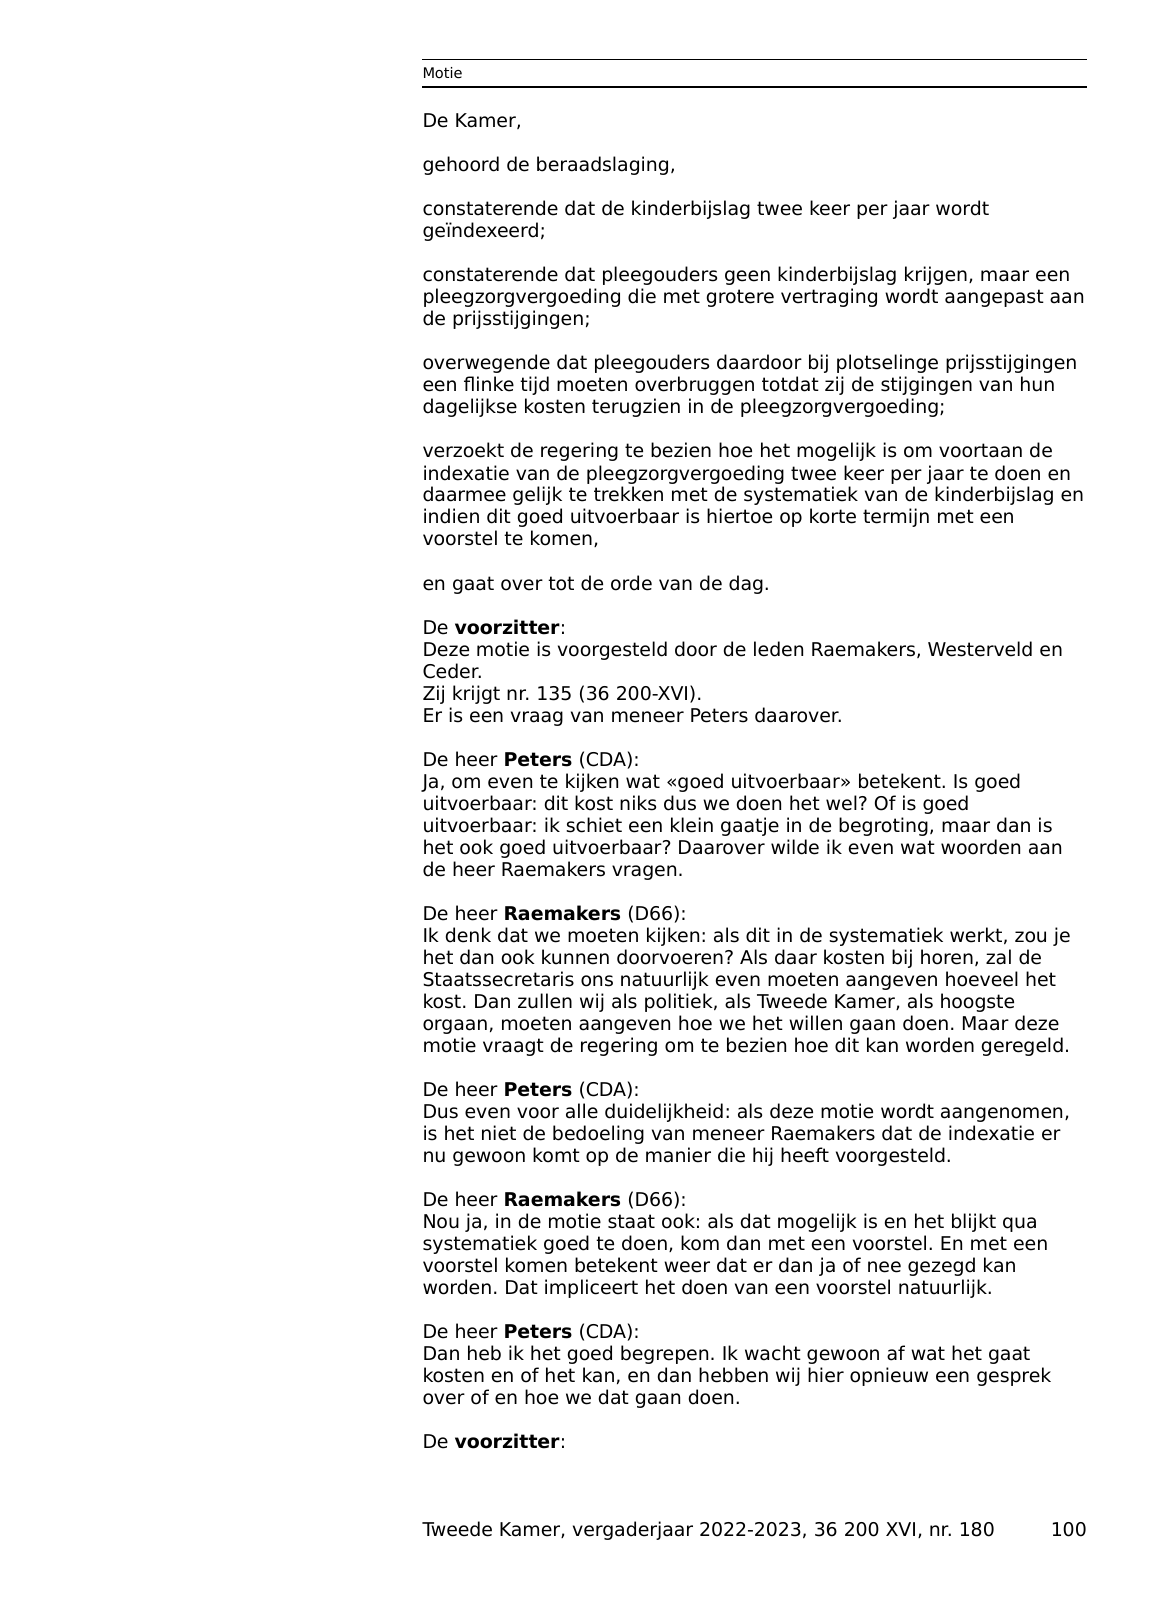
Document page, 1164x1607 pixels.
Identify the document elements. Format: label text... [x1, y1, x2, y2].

text constaterende dat de kinderbijslag twee keer per jaar wordt geïndexeerd; [422, 198, 1087, 242]
text overwegende dat pleegouders daardoor bij plotselinge prijsstijgingen een flinke tijd moeten overbruggen totdat zij de stijgingen van hun dagelijkse kosten terugzien in de pleegzorgvergoeding; [422, 352, 1087, 418]
text Ik denk dat we moeten kijken: als dit in de systematiek werkt, zou je het dan ook kunnen doorvoeren? Als daar kosten bij horen, zal de Staatssecretaris ons natuurlijk even moeten aangeven hoeveel het kost. Dan zullen wij als politiek, als Tweede Kamer, als hoogste orgaan, moeten aangeven hoe we het willen gaan doen. Maar deze motie vraagt de regering om te bezien hoe dit kan worden geregeld. [422, 925, 1087, 1057]
text Er is een vraag van meneer Peters daarover. [422, 704, 1087, 727]
text De Kamer, [422, 110, 1087, 132]
text De voorzitter: [422, 1431, 1087, 1453]
text Zij krijgt nr. 135 (36 200-XVI). [422, 683, 1087, 704]
text De heer Peters (CDA): [422, 749, 1087, 771]
text De heer Raemakers (D66): [422, 903, 1087, 925]
text constaterende dat pleegouders geen kinderbijslag krijgen, maar een pleegzorgvergoeding die met grotere vertraging wordt aangepast aan de prijsstijgingen; [422, 264, 1087, 330]
text gehoord de beraadslaging, [422, 154, 1087, 176]
table_header Motie [422, 60, 1087, 86]
text Dan heb ik het goed begrepen. Ik wacht gewoon af wat het gaat kosten en of het kan, en dan hebben wij hier opnieuw een gesprek over of en hoe we dat gaan doen. [422, 1343, 1087, 1409]
text De voorzitter: [422, 617, 1087, 639]
text verzoekt de regering te bezien hoe het mogelijk is om voortaan de indexatie van de pleegzorgvergoeding twee keer per jaar te doen en daarmee gelijk te trekken met de systematiek van de kinderbijslag en indien dit goed uitvoerbaar is hiertoe op korte termijn met een voorstel te komen, [422, 440, 1087, 550]
text en gaat over tot de orde van de dag. [422, 572, 1087, 594]
text De heer Raemakers (D66): [422, 1189, 1087, 1211]
text De heer Peters (CDA): [422, 1079, 1087, 1101]
text Nou ja, in de motie staat ook: als dat mogelijk is en het blijkt qua systematiek goed te doen, kom dan met een voorstel. En met een voorstel komen betekent weer dat er dan ja of nee gezegd kan worden. Dat impliceert het doen van een voorstel natuurlijk. [422, 1211, 1087, 1299]
text De heer Peters (CDA): [422, 1321, 1087, 1343]
text Dus even voor alle duidelijkheid: als deze motie wordt aangenomen, is het niet de bedoeling van meneer Raemakers dat de indexatie er nu gewoon komt op de manier die hij heeft voorgesteld. [422, 1101, 1087, 1167]
text Ja, om even te kijken wat «goed uitvoerbaar» betekent. Is goed uitvoerbaar: dit kost niks dus we doen het wel? Of is goed uitvoerbaar: ik schiet een klein gaatje in de begroting, maar dan is het ook goed uitvoerbaar? Daarover wilde ik even wat woorden aan de heer Raemakers vragen. [422, 771, 1087, 881]
text Deze motie is voorgesteld door de leden Raemakers, Westerveld en Ceder. [422, 639, 1087, 683]
